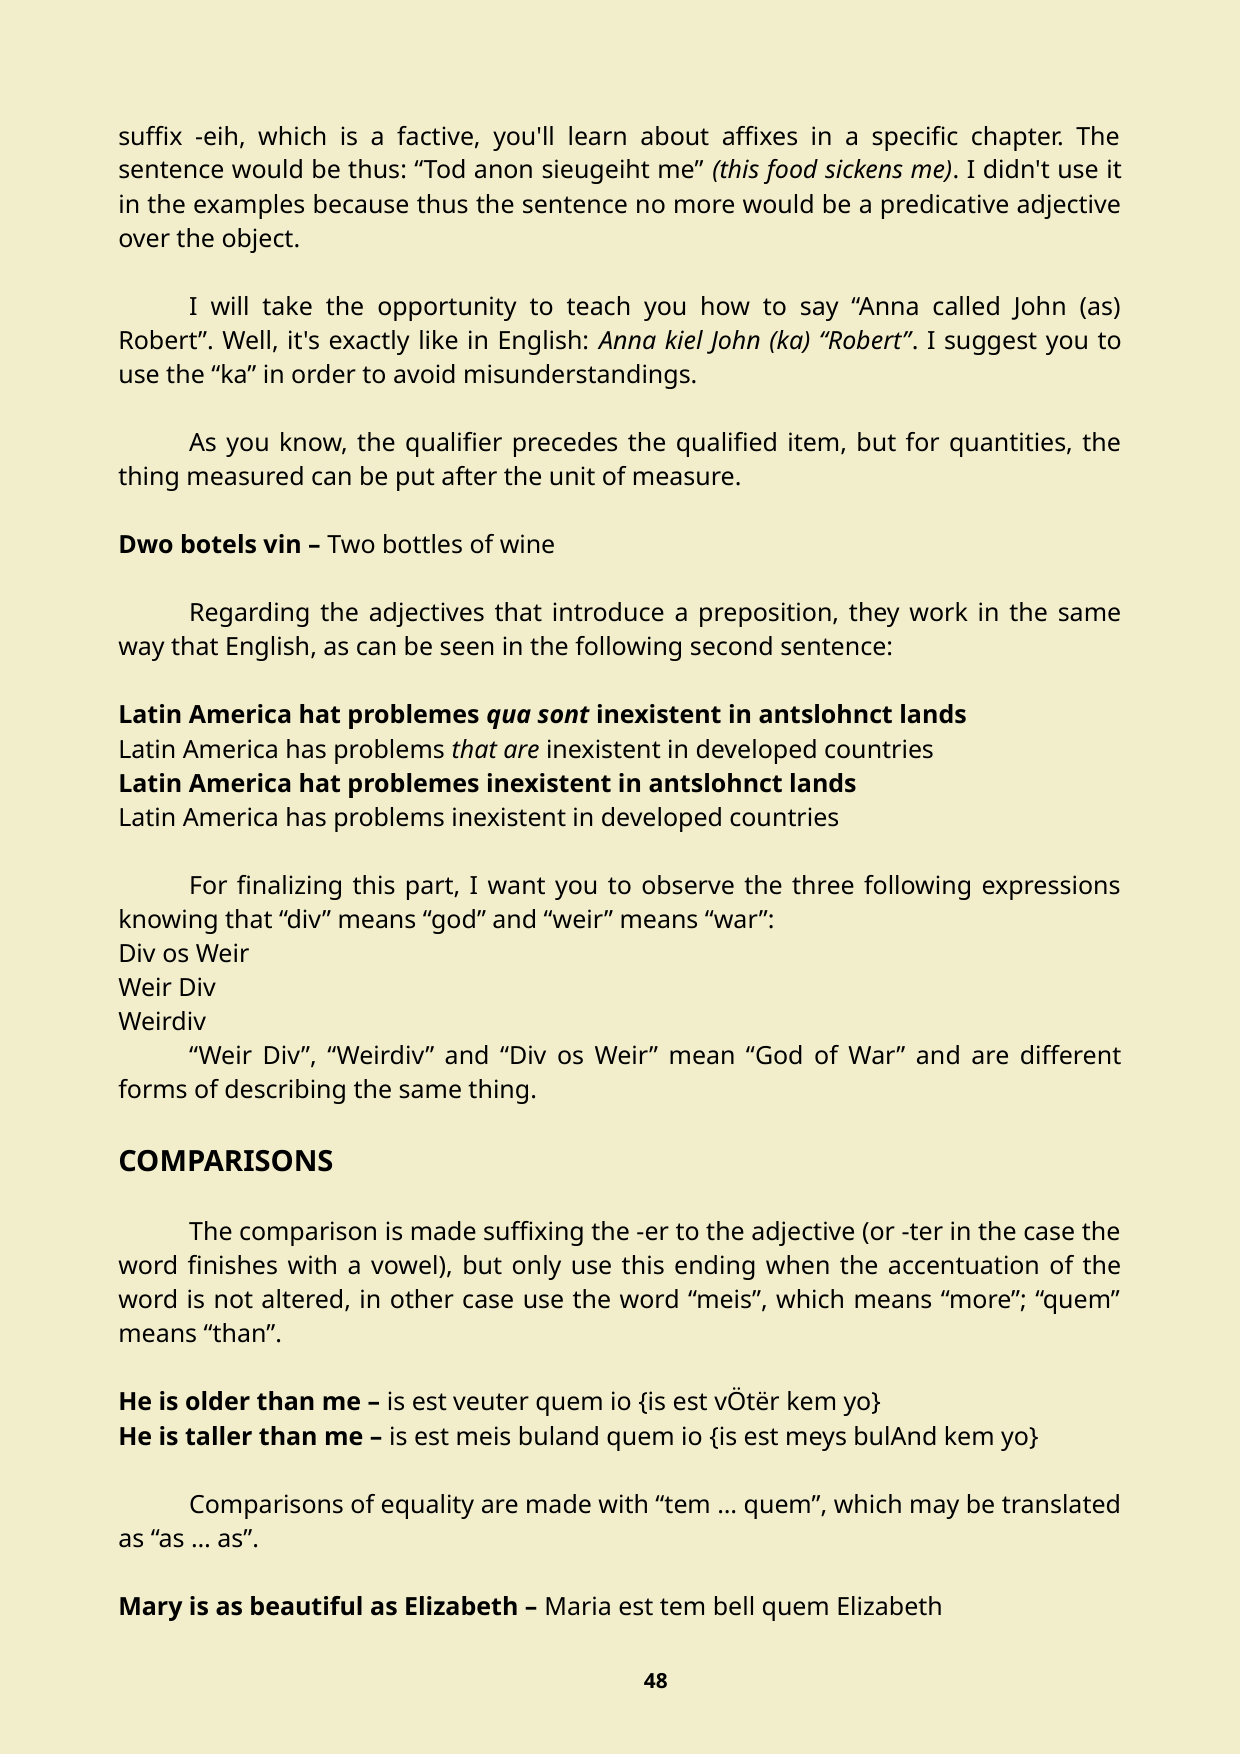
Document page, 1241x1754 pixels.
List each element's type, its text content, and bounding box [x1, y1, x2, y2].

text Latin America has problems inexistent in developed countries [118, 799, 1122, 833]
text Regarding the adjectives that introduce a preposition, they work in the same way that English, as can be seen in the following second sentence: [118, 595, 1122, 663]
text He is older than me – is est veuter quem io {is est vÖtër kem yo} [118, 1384, 1122, 1418]
text suffix -eih, which is a factive, you'll learn about affixes in a specific chapter. The sentence would be thus: “Tod anon sieugeiht me” (this food sickens me). I didn't use it in the examples because thus the sentence no more would be a predicative adjective over the object. [118, 118, 1122, 254]
text I will take the opportunity to teach you how to say “Anna called John (as) Robert”. Well, it's exactly like in English: Anna kiel John (ka) “Robert”. I suggest you to use the “ka” in order to avoid misunderstandings. [118, 288, 1122, 391]
text Latin America hat problemes qua sont inexistent in antslohnct lands [118, 697, 1122, 731]
text Div os Weir [118, 936, 1122, 970]
text Mary is as beautiful as Elizabeth – Maria est tem bell quem Elizabeth [118, 1588, 1122, 1622]
text Weirdiv [118, 1004, 1122, 1038]
text Comparisons of equality are made with “tem … quem”, which may be translated as “as … as”. [118, 1486, 1122, 1554]
text As you know, the qualifier precedes the qualified item, but for quantities, the thing measured can be put after the unit of measure. [118, 425, 1122, 493]
text Dwo botels vin – Two bottles of wine [118, 527, 1122, 561]
text Latin America has problems that are inexistent in developed countries [118, 731, 1122, 765]
text For finalizing this part, I want you to observe the three following expressions knowing that “div” means “god” and “weir” means “war”: [118, 867, 1122, 936]
text The comparison is made suffixing the -er to the adjective (or -ter in the case the word finishes with a vowel), but only use this ending when the accentuation of the word is not altered, in other case use the word “meis”, which means “more”; “quem” means “than”. [118, 1214, 1122, 1350]
text Latin America hat problemes inexistent in antslohnct lands [118, 765, 1122, 799]
text “Weir Div”, “Weirdiv” and “Div os Weir” mean “God of War” and are different forms of describing the same thing. [118, 1038, 1122, 1106]
text He is taller than me – is est meis buland quem io {is est meys bulAnd kem yo} [118, 1418, 1122, 1452]
text Weir Div [118, 970, 1122, 1004]
subtitle COMPARISONS [118, 1140, 1122, 1180]
